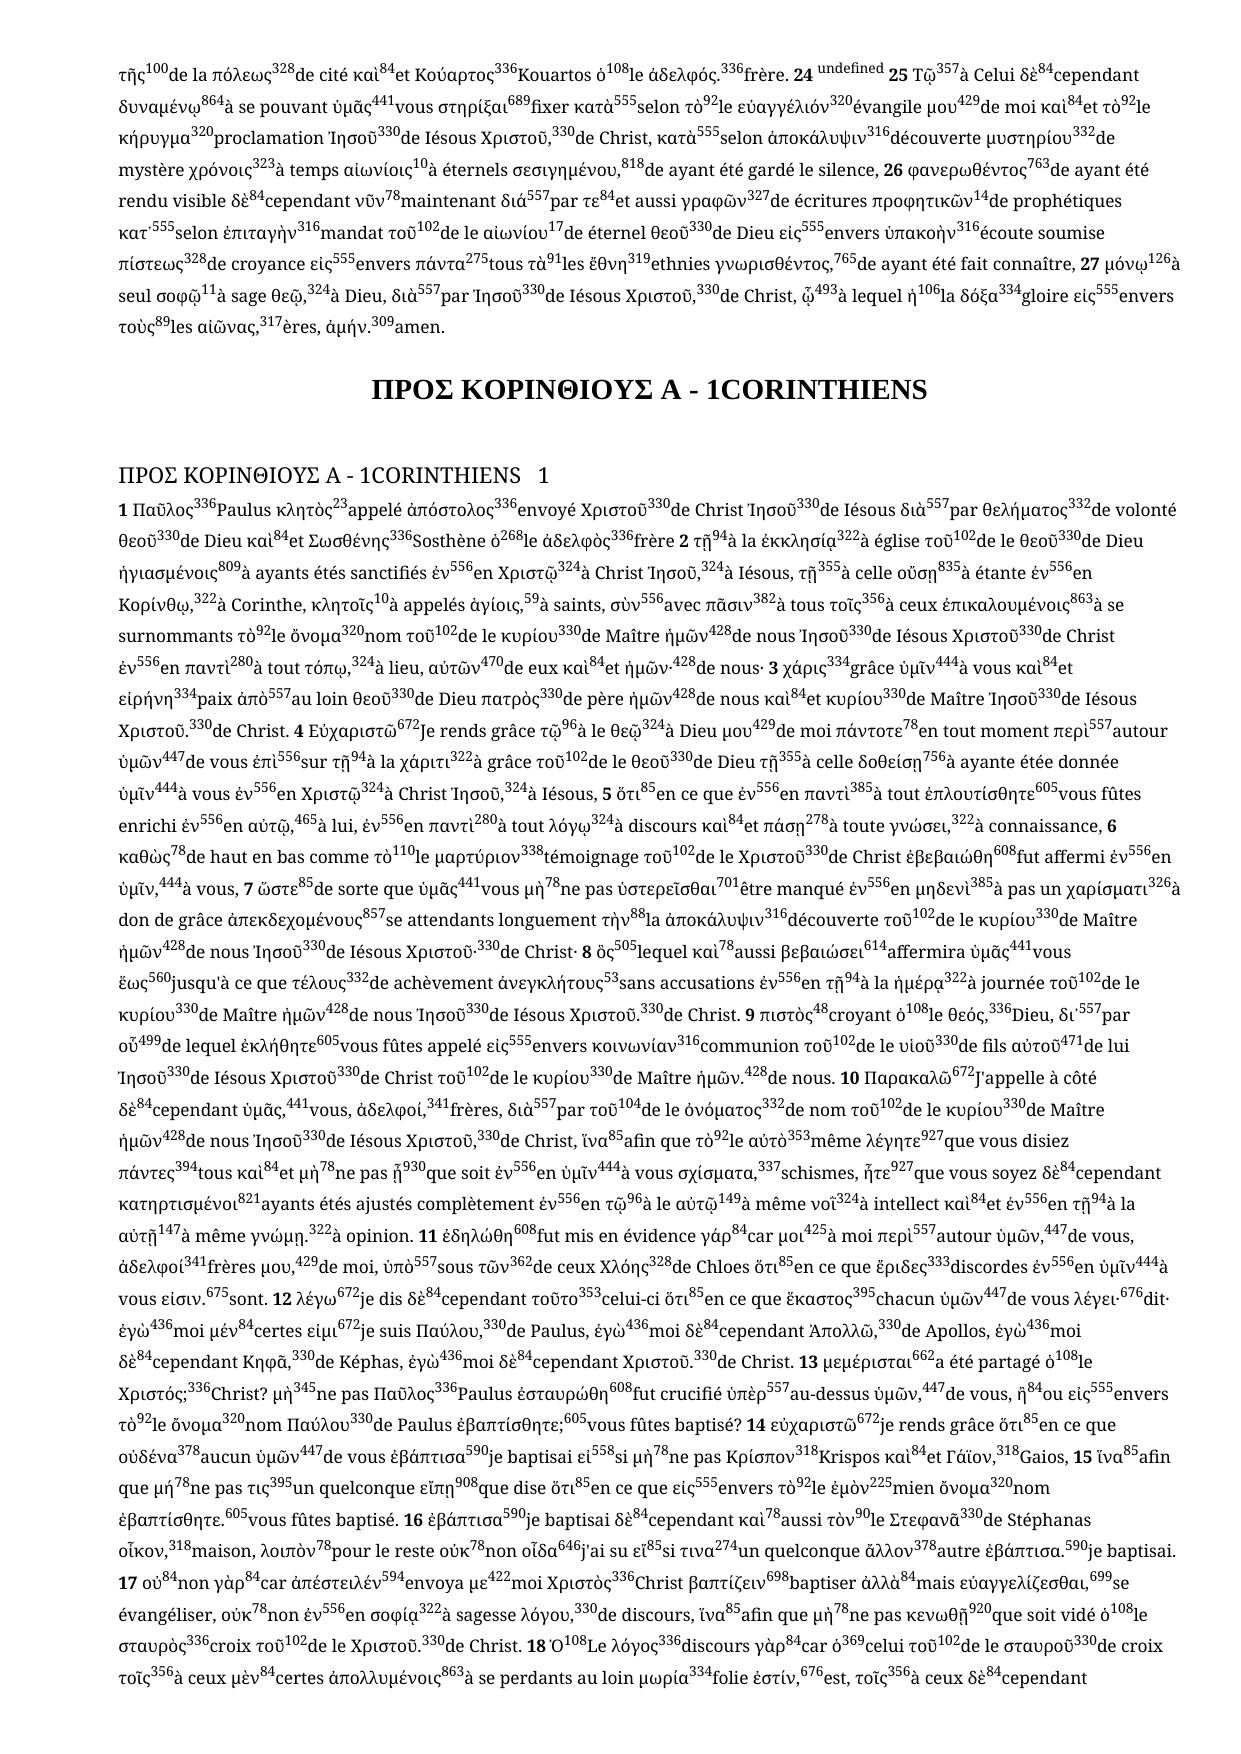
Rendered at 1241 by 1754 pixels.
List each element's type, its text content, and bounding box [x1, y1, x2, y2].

subtitle ΠΡΟΣ ΚΟΡΙΝΘΙΟΥΣ Α - 1CORINTHIENS [118, 372, 1181, 406]
text 1 Παῦλος336Paulus κλητὸς23appelé ἀπόστολος336envoyé Χριστοῦ330de Christ Ἰησοῦ330de Iésous διὰ557par θελήματος332de volonté θεοῦ330de Dieu καὶ84et Σωσθένης336Sosthène ὁ268le ἀδελφὸς336frère 2 τῇ94à la ἐκκλησίᾳ322à église τοῦ102de le θεοῦ330de Dieu ἡγιασμένοις809à ayants étés sanctifiés ἐν556en Χριστῷ324à Christ Ἰησοῦ,324à Iésous, τῇ355à celle οὔσῃ835à étante ἐν556en Κορίνθῳ,322à Corinthe, κλητοῖς10à appelés ἁγίοις,59à saints, σὺν556avec πᾶσιν382à tous τοῖς356à ceux ἐπικαλουμένοις863à se surnommants τὸ92le ὄνομα320nom τοῦ102de le κυρίου330de Maître ἡμῶν428de nous Ἰησοῦ330de Iésous Χριστοῦ330de Christ ἐν556en παντὶ280à tout τόπῳ,324à lieu, αὐτῶν470de eux καὶ84et ἡμῶν·428de nous· 3 χάρις334grâce ὑμῖν444à vous καὶ84et εἰρήνη334paix ἀπὸ557au loin θεοῦ330de Dieu πατρὸς330de père ἡμῶν428de nous καὶ84et κυρίου330de Maître Ἰησοῦ330de Iésous Χριστοῦ.330de Christ. 4 Εὐχαριστῶ672Je rends grâce τῷ96à le θεῷ324à Dieu μου429de moi πάντοτε78en tout moment περὶ557autour ὑμῶν447de vous ἐπὶ556sur τῇ94à la χάριτι322à grâce τοῦ102de le θεοῦ330de Dieu τῇ355à celle δοθείσῃ756à ayante étée donnée ὑμῖν444à vous ἐν556en Χριστῷ324à Christ Ἰησοῦ,324à Iésous, 5 ὅτι85en ce que ἐν556en παντὶ385à tout ἐπλουτίσθητε605vous fûtes enrichi ἐν556en αὐτῷ,465à lui, ἐν556en παντὶ280à tout λόγῳ324à discours καὶ84et πάσῃ278à toute γνώσει,322à connaissance, 6 καθὼς78de haut en bas comme τὸ110le μαρτύριον338témoignage τοῦ102de le Χριστοῦ330de Christ ἐβεβαιώθη608fut affermi ἐν556en ὑμῖν,444à vous, 7 ὥστε85de sorte que ὑμᾶς441vous μὴ78ne pas ὑστερεῖσθαι701être manqué ἐν556en μηδενὶ385à pas un χαρίσματι326à don de grâce ἀπεκδεχομένους857se attendants longuement τὴν88la ἀποκάλυψιν316découverte τοῦ102de le κυρίου330de Maître ἡμῶν428de nous Ἰησοῦ330de Iésous Χριστοῦ·330de Christ· 8 ὃς505lequel καὶ78aussi βεβαιώσει614affermira ὑμᾶς441vous ἕως560jusqu'à ce que τέλους332de achèvement ἀνεγκλήτους53sans accusations ἐν556en τῇ94à la ἡμέρᾳ322à journée τοῦ102de le κυρίου330de Maître ἡμῶν428de nous Ἰησοῦ330de Iésous Χριστοῦ.330de Christ. 9 πιστὸς48croyant ὁ108le θεός,336Dieu, δι᾽557par οὗ499de lequel ἐκλήθητε605vous fûtes appelé εἰς555envers κοινωνίαν316communion τοῦ102de le υἱοῦ330de fils αὐτοῦ471de lui Ἰησοῦ330de Iésous Χριστοῦ330de Christ τοῦ102de le κυρίου330de Maître ἡμῶν.428de nous. 10 Παρακαλῶ672J'appelle à côté δὲ84cependant ὑμᾶς,441vous, ἀδελφοί,341frères, διὰ557par τοῦ104de le ὀνόματος332de nom τοῦ102de le κυρίου330de Maître ἡμῶν428de nous Ἰησοῦ330de Iésous Χριστοῦ,330de Christ, ἵνα85afin que τὸ92le αὐτὸ353même λέγητε927que vous disiez πάντες394tous καὶ84et μὴ78ne pas ᾖ930que soit ἐν556en ὑμῖν444à vous σχίσματα,337schismes, ἦτε927que vous soyez δὲ84cependant κατηρτισμένοι821ayants étés ajustés complètement ἐν556en τῷ96à le αὐτῷ149à même νοῒ324à intellect καὶ84et ἐν556en τῇ94à la αὐτῇ147à même γνώμῃ.322à opinion. 11 ἐδηλώθη608fut mis en évidence γάρ84car μοι425à moi περὶ557autour ὑμῶν,447de vous, ἀδελφοί341frères μου,429de moi, ὑπὸ557sous τῶν362de ceux Χλόης328de Chloes ὅτι85en ce que ἔριδες333discordes ἐν556en ὑμῖν444à vous εἰσιν.675sont. 12 λέγω672je dis δὲ84cependant τοῦτο353celui-ci ὅτι85en ce que ἕκαστος395chacun ὑμῶν447de vous λέγει·676dit· ἐγὼ436moi μέν84certes εἰμι672je suis Παύλου,330de Paulus, ἐγὼ436moi δὲ84cependant Ἀπολλῶ,330de Apollos, ἐγὼ436moi δὲ84cependant Κηφᾶ,330de Képhas, ἐγὼ436moi δὲ84cependant Χριστοῦ.330de Christ. 13 μεμέρισται662a été partagé ὁ108le Χριστός;336Christ? μὴ345ne pas Παῦλος336Paulus ἐσταυρώθη608fut crucifié ὑπὲρ557au-dessus ὑμῶν,447de vous, ἢ84ou εἰς555envers τὸ92le ὄνομα320nom Παύλου330de Paulus ἐβαπτίσθητε;605vous fûtes baptisé? 14 εὐχαριστῶ672je rends grâce ὅτι85en ce que οὐδένα378aucun ὑμῶν447de vous ἐβάπτισα590je baptisai εἰ558si μὴ78ne pas Κρίσπον318Krispos καὶ84et Γάϊον,318Gaios, 15 ἵνα85afin que μή78ne pas τις395un quelconque εἴπῃ908que dise ὅτι85en ce que εἰς555envers τὸ92le ἐμὸν225mien ὄνομα320nom ἐβαπτίσθητε.605vous fûtes baptisé. 16 ἐβάπτισα590je baptisai δὲ84cependant καὶ78aussi τὸν90le Στεφανᾶ330de Stéphanas οἶκον,318maison, λοιπὸν78pour le reste οὐκ78non οἶδα646j'ai su εἴ85si τινα274un quelconque ἄλλον378autre ἐβάπτισα.590je baptisai. 17 οὐ84non γὰρ84car ἀπέστειλέν594envoya με422moi Χριστὸς336Christ βαπτίζειν698baptiser ἀλλὰ84mais εὐαγγελίζεσθαι,699se évangéliser, οὐκ78non ἐν556en σοφίᾳ322à sagesse λόγου,330de discours, ἵνα85afin que μὴ78ne pas κενωθῇ920que soit vidé ὁ108le σταυρὸς336croix τοῦ102de le Χριστοῦ.330de Christ. 18 Ὁ108Le λόγος336discours γὰρ84car ὁ369celui τοῦ102de le σταυροῦ330de croix τοῖς356à ceux μὲν84certes ἀπολλυμένοις863à se perdants au loin μωρία334folie ἐστίν,676est, τοῖς356à ceux δὲ84cependant σῳζομένοις888à étants sauvés ἡμῖν424à nous δύναμις334puissance θεοῦ330de Dieu ἐστιν.676est. 19 γέγραπται662a été écrit γάρ·84car· ἀπολῶ610je perdrai au loin τὴν88la σοφίαν316sagesse τῶν101de les σοφῶν65de sages καὶ84et τὴν88la σύνεσιν316compréhension τῶν101de les συνετῶν65de capables de comprendre ἀθετήσω.610je démettrai. 20 ποῦ78où? σοφός;72sage? ποῦ78où? γραμματεύς;336scribe? ποῦ78où? συνζητητὴς336co-enquêteur τοῦ102de le αἰῶνος330de ère τούτου;155de celui-ci? οὐχὶ345non pas ἐμώρανεν594rendit fou ὁ108le θεὸς336Dieu τὴν88la σοφίαν316sagesse τοῦ102de le κόσμου;330de monde? 21 ἐπειδὴ85parce que donc γὰρ84car ἐν556en τῇ94à la σοφίᾳ322à sagesse τοῦ102de le θεοῦ330de Dieu οὐκ78non ἔγνω594connut ὁ108le κόσμος336monde διὰ557par τῆς260de la σοφίας328de sagesse τὸν90le θεόν,318Dieu, εὐδόκησεν594estima en bien ὁ108le θεὸς336Dieu διὰ557par τῆς100de la μωρίας328de folie τοῦ104de le κηρύγματος332de proclamation σῶσαι689sauver τοὺς350ceux πιστεύοντας·830croyants· 22 ἐπειδὴ85parce que donc καὶ84et Ἰουδαῖοι71Ioudaiens σημεῖα319signes αἰτοῦσιν675demandent καὶ84et Ἕλληνες335Hellèns σοφίαν316sagesse ζητοῦσιν,675cherchent, 23 ἡμεῖς435nous δὲ84cependant κηρύσσομεν671nous proclamons Χριστὸν318Christ ἐσταυρωμένον,805ayant été crucifié, Ἰουδαίοις59à Ioudaiens μὲν84certes σκάνδαλον,320scandale, ἔθνεσιν325à ethnies δὲ84cependant μωρίαν,316folie, 24 αὐτοῖς464à eux δὲ84cependant τοῖς95à les κλητοῖς,10à appelés, Ἰουδαίοις59à Ioudaiens τε84et aussi καὶ84et Ἕλλησιν,323à Hellèns, Χριστὸν318Christ θεοῦ330de Dieu δύναμιν316puissance καὶ84et θεοῦ330de Dieu σοφίαν·316sagesse· 25 ὅτι85en ce que τὸ110le μωρὸν74fou τοῦ102de le θεοῦ330de Dieu σοφώτερον50plus sage τῶν101de les ἀνθρώπων329de êtres humains ἐστὶν676est καὶ84et τὸ110le ἀσθενὲς74infirme τοῦ102de le θεοῦ330de Dieu ἰσχυρότερον50plus fort τῶν101de les ἀνθρώπων.329de êtres humains. 26 Βλέπετε673Vous regardez γὰρ84car τὴν88la κλῆσιν316appellation ὑμῶν,447de vous, ἀδελφοί,341frères, ὅτι85en ce que οὐ78non πολλοὶ291nombreux σοφοὶ71sages κατὰ555selon σάρκα,316chair, οὐ78non πολλοὶ291nombreux δυνατοί,71puissants, οὐ78non πολλοὶ291nombreux εὐγενεῖς·71nobles· 27 ἀλλὰ84mais τὰ91les μωρὰ55fous τοῦ102de le κόσμου330de monde ἐξελέξατο600se élut ὁ108le θεός,336Dieu, ἵνα85afin que καταισχύνῃ930que couvre de honte τοὺς89les σοφούς,53sages, καὶ84et τὰ91les ἀσθενῆ55infirmes τοῦ102de le κόσμου330de monde ἐξελέξατο600se élut ὁ108le θεός,336Dieu, ἵνα85afin que καταισχύνῃ930que couvre de honte τὰ91les ἰσχυρά,55tenaces, 28 καὶ84et τὰ91les ἀγενῆ55sans genres τοῦ102de le κόσμου330de monde καὶ84et τὰ352ces ἐξουθενημένα806ayants étés exclus comme rien ἐξελέξατο600se élut ὁ108le θεός,336Dieu, τὰ352ces μὴ78ne pas ὄντα,832étants, ἵνα85afin que τὰ352ces ὄντα832étants καταργήσῃ,908que rende complètement sans travail, 29 ὅπως85de telle manière que μὴ78ne pas καυχήσηται914que se vante πᾶσα290toute σὰρξ334chair ἐνώπιον560en devant τοῦ102de le θεοῦ.330de Dieu. 30 ἐξ557hors αὐτοῦ471de lui δὲ84cependant ὑμεῖς453vous ἐστε673vous êtes ἐν556en Χριστῷ324à Christ Ἰησοῦ,324à Iésous, ὃς505lequel ἐγενήθη608fut devenu σοφία334sagesse ἡμῖν424à nous ἀπὸ557au loin θεοῦ,330de Dieu, δικαιοσύνη334justice τε84et aussi καὶ84et ἁγιασμὸς336sanctification καὶ84et ἀπολύτρωσις,334rançon intégrale, 31 ἵνα85afin que καθὼς78de haut en bas comme γέγραπται·662a été écrit· ὁ369celui καυχώμενος876se vantant ἐν556en κυρίῳ324à Maître καυχάσθω.584se vante. [118, 494, 1181, 1689]
text 1 Συνίστημι672Je dresse avec δὲ84cependant ὑμῖν444à vous Φοίβην316Phoibé τὴν88la ἀδελφὴν316soeur ἡμῶν,428de nous, οὖσαν829étante καὶ78aussi διάκονον316servante τῆς100de la ἐκκλησίας328de église τῆς361de celle ἐν556en Κενχρεαῖς,321à Kenchreai, 2 ἵνα85afin que αὐτὴν457elle προσδέξησθε911que vous vous acceptiez auprès ἐν556en κυρίῳ324à Maître ἀξίως78dignement τῶν101de les ἁγίων65de saints καὶ84et παραστῆτε905que vous dressiez à côté αὐτῇ463à elle ἐν556en ᾧ495à lequel ἂν345le cas échéant ὑμῶν447de vous χρῄζῃ930que ait besoin πράγματι·326à acte· καὶ78aussi γὰρ84car αὐτὴ474elle προστάτις334présidente πολλῶν388de nombreux ἐγενήθη608fut devenu καὶ84et ἐμοῦ429de moi αὐτοῦ.518de moi-même. 3 Ἀσπάσασθε565Que vous vous saluez Πρίσκαν316Priska καὶ84et Ἀκύλαν318Akulas τοὺς89les συνεργούς53co-travailleurs μου429de moi ἐν556en Χριστῷ324à Christ Ἰησοῦ,324à Iésous, 4 οἵτινες504lesquels des quelconques ὑπὲρ557au-dessus τῆς100de la ψυχῆς328de âme μου429de moi τὸν90le ἑαυτῶν543de eux-mêmes τράχηλον318cou ὑπέθηκαν,593posèrent en dessous, οἷς492à lesquels οὐκ84non ἐγὼ436moi μόνος137seul εὐχαριστῶ672je rends grâce ἀλλὰ84mais καὶ78aussi πᾶσαι289toutes αἱ105les ἐκκλησίαι333églises τῶν103de les ἐθνῶν,331de ethnies, 5 καὶ84et τὴν88la κατ᾽555selon οἶκον318maison αὐτῶν470de eux ἐκκλησίαν.316église. ἀσπάσασθε565que vous vous saluez Ἐπαίνετον318Épaïnetos τὸν90le ἀγαπητόν4aimé μου,429de moi, ὅς505lequel ἐστιν676est ἀπαρχὴ334prémisse τῆς100de la Ἀσίας328de Asie εἰς555envers Χριστόν.318Christ. 6 ἀσπάσασθε565que vous vous saluez Μαρίαν,316Maria, ἥτις503laquelle une quelconque πολλὰ379nombreux ἐκοπίασεν594peina εἰς555envers ὑμᾶς.441vous. 7 ἀσπάσασθε565que vous vous saluez Ἀνδρόνικον318Andronicus καὶ84et Ἰουνίαν316Iounias τοὺς89les συγγενεῖς53congénitaux μου429de moi καὶ84et συναιχμαλώτους317co-captifs μου,429de moi, οἵτινές504lesquels des quelconques εἰσιν675sont ἐπίσημοι47remarquables ἐν556en τοῖς95à les ἀποστόλοις,323à envoyés, οἳ504lesquels καὶ78aussi πρὸ557d'avant ἐμοῦ429de moi γέγοναν649ont devenus ἐν556en Χριστῷ.324à Christ. 8 ἀσπάσασθε565que vous vous saluez Ἀμπλιᾶτον318Amplias τὸν90le ἀγαπητόν4aimé μου429de moi ἐν556en κυρίῳ.324à Maître. 9 ἀσπάσασθε565que vous vous saluez Οὐρβανὸν318Ourbanos τὸν90le συνεργὸν4co-travailleur ἡμῶν428de nous ἐν556en Χριστῷ324à Christ καὶ84et Στάχυν318Stachys τὸν90le ἀγαπητόν4aimé μου.429de moi. 10 ἀσπάσασθε565que vous vous saluez Ἀπελλῆν318Apellès τὸν90le δόκιμον4approuvé ἐν556en Χριστῷ.324à Christ. ἀσπάσασθε565que vous vous saluez τοὺς350ceux ἐκ557hors τῶν362de ceux Ἀριστοβούλου.330de Aristobule. 11 ἀσπάσασθε565que vous vous saluez Ἡρῳδίωνα318Hérodion τὸν90le συγγενῆ4congénital μου.429de moi. ἀσπάσασθε565que vous vous saluez τοὺς350ceux ἐκ557hors τῶν362de ceux Ναρκίσσου330de Narcissus τοὺς350ceux ὄντας830étants ἐν556en κυρίῳ.324à Maître. 12 ἀσπάσασθε565que vous vous saluez Τρύφαιναν316Tryphaina καὶ84et Τρυφῶσαν316Tryphosa τὰς348celles κοπιώσας828peinantes ἐν556en κυρίῳ.324à Maître. ἀσπάσασθε565que vous vous saluez Περσίδα316Persida τὴν88la ἀγαπητήν,2aimée, ἥτις503laquelle une quelconque πολλὰ379nombreux ἐκοπίασεν594peina ἐν556en κυρίῳ.324à Maître. 13 ἀσπάσασθε565que vous vous saluez Ῥοῦφον318Roufos τὸν90le ἐκλεκτὸν4élu ἐν556en κυρίῳ324à Maître καὶ84et τὴν88la μητέρα316mère αὐτοῦ471de lui καὶ84et ἐμοῦ.429de moi. 14 ἀσπάσασθε565que vous vous saluez Ἀσύγκριτον,318Asyncritos, Φλέγοντα,318Phlégonta, Ἑρμῆν,318Hermès, Πατροβᾶν,318Patrobas, Ἑρμᾶν318Hermas καὶ84et τοὺς89les σὺν556avec αὐτοῖς464à eux ἀδελφούς.317frères. 15 ἀσπάσασθε565que vous vous saluez Φιλόλογον318Philologue καὶ84et Ἰουλίαν,316Ioulia, Νηρέα318Nereus καὶ84et τὴν88la ἀδελφὴν316soeur αὐτοῦ,471de lui, καὶ84et Ὀλυμπᾶν318Olympas καὶ84et τοὺς89les σὺν556avec αὐτοῖς464à eux πάντας273tous ἁγίους.53saints. 16 ἀσπάσασθε565que vous vous saluez ἀλλήλους508les uns les autres ἐν556en φιλήματι326à embrassade ἁγίῳ.13à saint. ἀσπάζονται681se saluent ὑμᾶς441vous αἱ105les ἐκκλησίαι333églises πᾶσαι289toutes τοῦ102de le Χριστοῦ.330de Christ. 17 Παρακαλῶ672J'appelle à côté δὲ84cependant ὑμᾶς,441vous, ἀδελφοί,341frères, σκοπεῖν698viser τοὺς350ceux τὰς87les διχοστασίας315dissensions καὶ84et τὰ91les σκάνδαλα319scandales παρὰ555à côté τὴν88la διδαχὴν316enseignement ἣν485laquelle ὑμεῖς453vous ἐμάθετε591vous apprîtes ποιοῦντας,830faisants, καὶ84et ἐκκλίνετε577écartez ἀπ᾽557au loin αὐτῶν·470de eux· 18 οἱ107les γὰρ84car τοιοῦτοι368tels τῷ96à le κυρίῳ324à Maître ἡμῶν428de nous Χριστῷ324à Christ οὐ78non δουλεύουσιν675sont esclaves ἀλλὰ84mais τῇ94à la ἑαυτῶν543de eux-mêmes κοιλίᾳ,322à cavité ventrale, καὶ84et διὰ557par τῆς100de la χρηστολογίας328de discours utile bon καὶ84et εὐλογίας328de éloge ἐξαπατῶσιν675appâtent d'excès τὰς87les καρδίας315coeurs τῶν101de les ἀκάκων.65de sans malices. 19 ἡ106la γὰρ84car ὑμῶν447de vous ὑπακοὴ334écoute soumise εἰς555envers πάντας377tous ἀφίκετο·600se arriva au loin· ἐφ᾽556sur ὑμῖν444à vous οὖν84donc χαίρω,672je suis de joie, θέλω672je veux δὲ84cependant ὑμᾶς441vous σοφοὺς32sages εἶναι698être εἰς555envers τὸ92le ἀγαθόν,56bon, ἀκεραίους32sans mélanges δὲ84cependant εἰς555envers τὸ92le κακόν.56malicieux. 20 ὁ108le δὲ84cependant θεὸς336Dieu τῆς100de la εἰρήνης328de paix συντρίψει614broiera ensemble τὸν90le σατανᾶν318Satan ὑπὸ555sous τοὺς89les πόδας317pieds ὑμῶν447de vous ἐν556en τάχει.326à vitesse. Ἡ106La χάρις334grâce τοῦ102de le κυρίου330de Maître ἡμῶν428de nous Ἰησοῦ330de Iésous μεθ᾽557avec ὑμῶν.447de vous. 21 Ἀσπάζεται682Se salue ὑμᾶς441vous Τιμόθεος336Timotheos ὁ108le συνεργός23co-travailleur μου429de moi καὶ84et Λούκιος336Loukios καὶ84et Ἰάσων336Iason καὶ84et Σωσίπατρος336Sosipater οἱ107les συγγενεῖς71congénitaux μου.429de moi. 22 ἀσπάζομαι678je me salue ὑμᾶς441vous ἐγὼ436moi Τέρτιος336Tertius ὁ369celui γράψας730ayant écrit τὴν88la ἐπιστολὴν316épître ἐν556en κυρίῳ.324à Maître. 23 ἀσπάζεται682se salue ὑμᾶς441vous Γάϊος336Gaios ὁ108le ξένος23étranger μου429de moi καὶ84et ὅλης284de toute entière τῆς100de la ἐκκλησίας.328de église. ἀσπάζεται682se salue ὑμᾶς441vous Ἔραστος336Érastos ὁ108le οἰκονόμος336légiste de maison τῆς100de la πόλεως328de cité καὶ84et Κούαρτος336Kouartos ὁ108le ἀδελφός.336frère. 24 undefined 25 Τῷ357à Celui δὲ84cependant δυναμένῳ864à se pouvant ὑμᾶς441vous στηρίξαι689fixer κατὰ555selon τὸ92le εὐαγγέλιόν320évangile μου429de moi καὶ84et τὸ92le κήρυγμα320proclamation Ἰησοῦ330de Iésous Χριστοῦ,330de Christ, κατὰ555selon ἀποκάλυψιν316découverte μυστηρίου332de mystère χρόνοις323à temps αἰωνίοις10à éternels σεσιγημένου,818de ayant été gardé le silence, 26 φανερωθέντος763de ayant été rendu visible δὲ84cependant νῦν78maintenant διά557par τε84et aussi γραφῶν327de écritures προφητικῶν14de prophétiques κατ᾽555selon ἐπιταγὴν316mandat τοῦ102de le αἰωνίου17de éternel θεοῦ330de Dieu εἰς555envers ὑπακοὴν316écoute soumise πίστεως328de croyance εἰς555envers πάντα275tous τὰ91les ἔθνη319ethnies γνωρισθέντος,765de ayant été fait connaître, 27 μόνῳ126à seul σοφῷ11à sage θεῷ,324à Dieu, διὰ557par Ἰησοῦ330de Iésous Χριστοῦ,330de Christ, ᾧ493à lequel ἡ106la δόξα334gloire εἰς555envers τοὺς89les αἰῶνας,317ères, ἀμήν.309amen. [118, 59, 1181, 339]
text ΠΡΟΣ ΚΟΡΙΝΘΙΟΥΣ Α - 1CORINTHIENS 1 [118, 460, 1181, 489]
